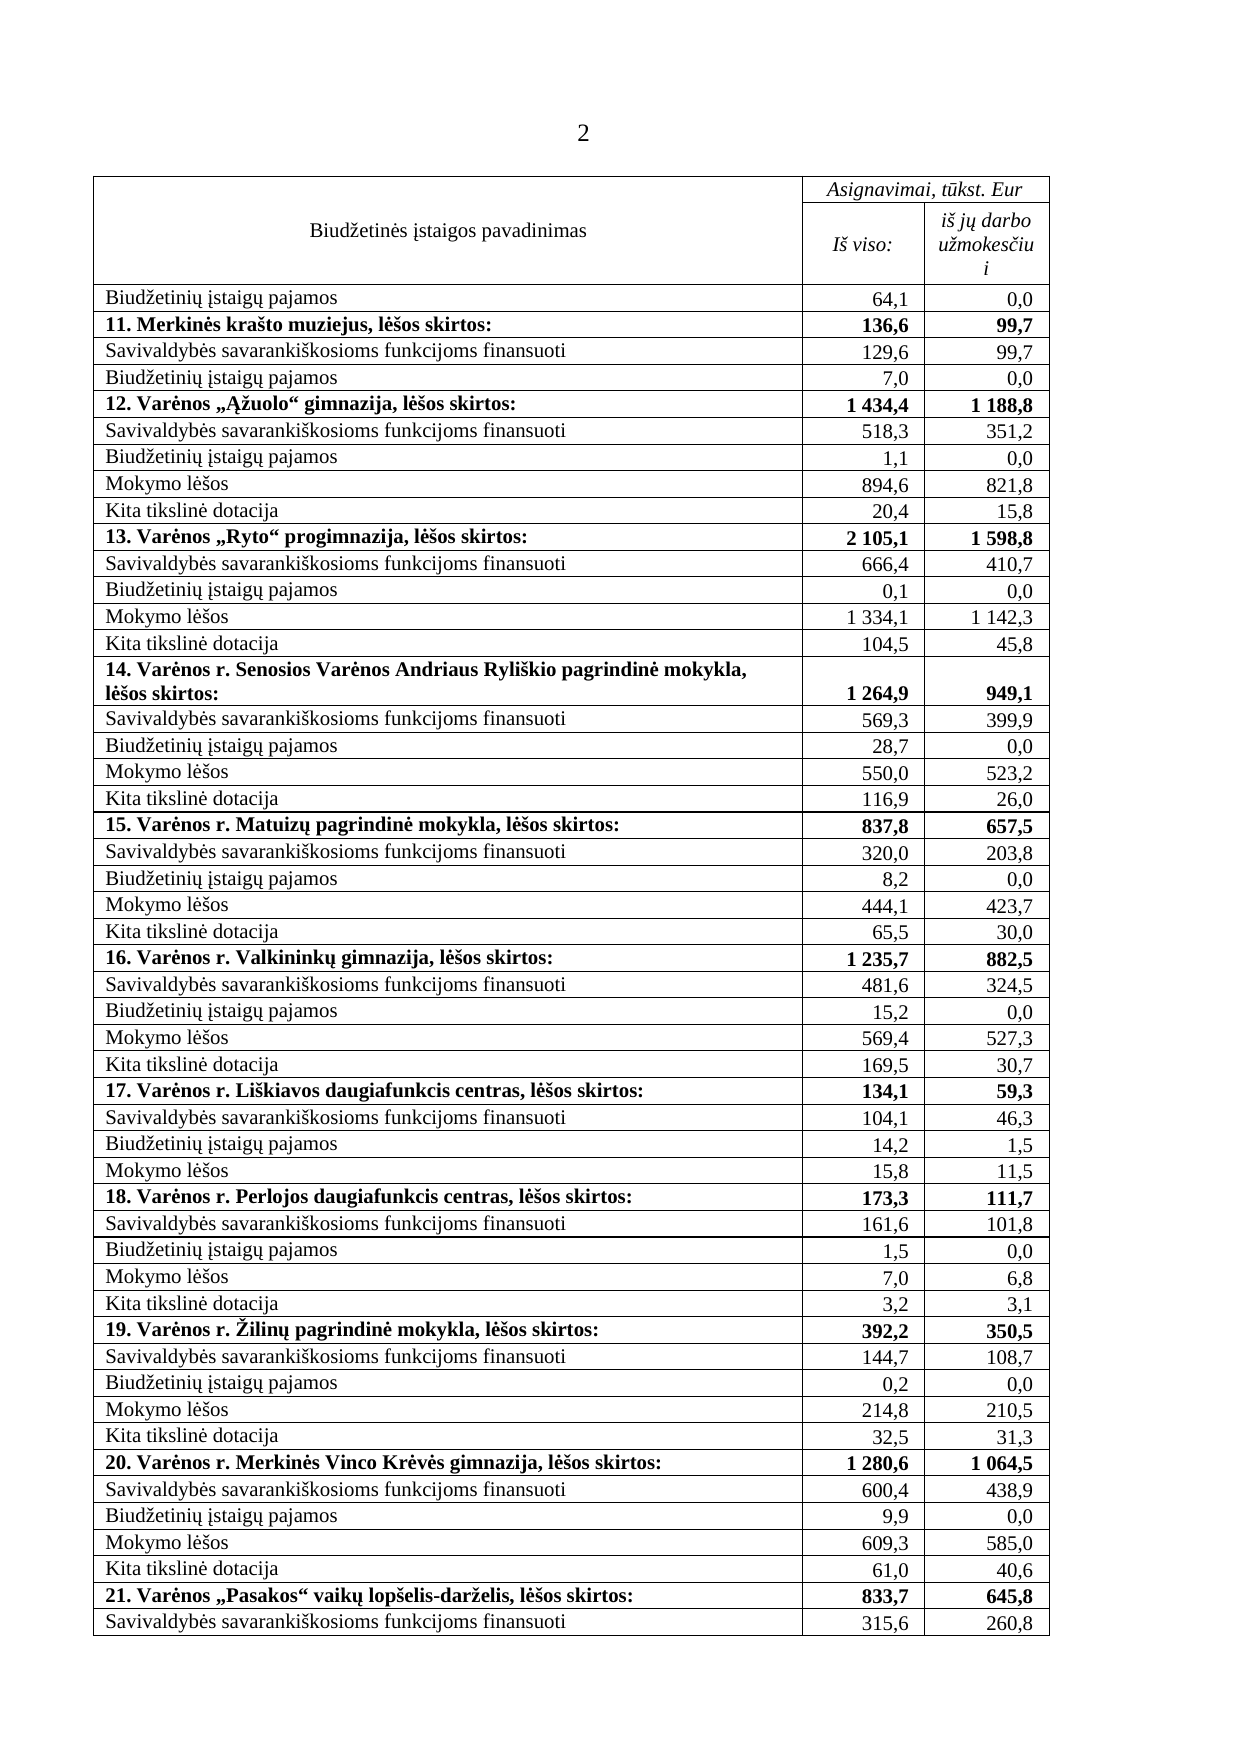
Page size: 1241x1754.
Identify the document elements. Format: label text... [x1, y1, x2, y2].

table_cell 11. Merkinės krašto muziejus, lėšos skirtos: [94, 312, 802, 337]
table_cell 26,0 [925, 786, 1049, 811]
table_cell 30,0 [925, 919, 1049, 944]
table_cell Mokymo lėšos [94, 1530, 802, 1555]
table_cell 28,7 [803, 733, 924, 758]
table_cell Mokymo lėšos [94, 471, 802, 497]
table_cell [1050, 1130, 1072, 1157]
table_cell [1050, 838, 1072, 864]
table_cell [1050, 1475, 1072, 1502]
table_cell [1050, 1449, 1072, 1475]
table_cell 1 188,8 [925, 391, 1049, 417]
table_cell Mokymo lėšos [94, 892, 802, 918]
table_header Asignavimai, tūkst. Eur [803, 177, 1049, 202]
table_cell Mokymo lėšos [94, 759, 802, 785]
table_cell 14. Varėnos r. Senosios Varėnos Andriaus Ryliškio pagrindinė mokykla, lėšos skirtos: [94, 657, 802, 705]
table_cell Biudžetinių įstaigų pajamos [94, 365, 802, 390]
table_cell 585,0 [925, 1530, 1049, 1555]
table_cell 837,8 [803, 813, 924, 838]
table_cell 0,0 [925, 866, 1049, 891]
table_cell 15,8 [925, 498, 1049, 523]
table_cell 399,9 [925, 706, 1049, 732]
table_cell [1050, 1396, 1072, 1422]
table_cell [1050, 705, 1072, 732]
table_cell Kita tikslinė dotacija [94, 1556, 802, 1582]
table_cell 3,1 [925, 1291, 1049, 1316]
table_cell [1050, 1290, 1072, 1316]
table_cell 2 105,1 [803, 524, 924, 550]
table_cell [1050, 1555, 1072, 1582]
table_cell Savivaldybės savarankiškosioms funkcijoms finansuoti [94, 839, 802, 864]
table_cell 518,3 [803, 418, 924, 443]
table_cell 99,7 [925, 338, 1049, 364]
table_cell 21. Varėnos „Pasakos“ vaikų lopšelis-darželis, lėšos skirtos: [94, 1583, 802, 1608]
table_cell Mokymo lėšos [94, 1158, 802, 1183]
table_cell 324,5 [925, 972, 1049, 997]
table_cell 657,5 [925, 813, 1049, 838]
table_cell [1050, 629, 1072, 656]
table_cell 423,7 [925, 892, 1049, 918]
table_cell [1050, 258, 1072, 284]
table_cell Biudžetinių įstaigų pajamos [94, 1238, 802, 1263]
table_cell [1050, 576, 1072, 603]
table_cell 116,9 [803, 786, 924, 811]
table_cell [1050, 1422, 1072, 1449]
table_cell 1,5 [925, 1131, 1049, 1157]
table_cell 64,1 [803, 285, 924, 311]
table_cell [1050, 603, 1072, 629]
table_cell 0,0 [925, 365, 1049, 390]
table_cell Savivaldybės savarankiškosioms funkcijoms finansuoti [94, 972, 802, 997]
table_cell Mokymo lėšos [94, 1264, 802, 1289]
table_cell [1050, 1608, 1072, 1635]
table_cell Savivaldybės savarankiškosioms funkcijoms finansuoti [94, 338, 802, 364]
table_cell 210,5 [925, 1397, 1049, 1422]
table_cell 882,5 [925, 945, 1049, 971]
table_cell 0,0 [925, 998, 1049, 1024]
table_cell 1 434,4 [803, 391, 924, 417]
table_cell Biudžetinių įstaigų pajamos [94, 445, 802, 470]
table_cell [1050, 1316, 1072, 1343]
table_cell 550,0 [803, 759, 924, 785]
table_cell [1050, 1529, 1072, 1555]
table_cell Savivaldybės savarankiškosioms funkcijoms finansuoti [94, 418, 802, 443]
table_cell 0,0 [925, 1238, 1049, 1263]
table_cell 16. Varėnos r. Valkininkų gimnazija, lėšos skirtos: [94, 945, 802, 971]
table_cell [1050, 523, 1072, 550]
table_cell Biudžetinių įstaigų pajamos [94, 285, 802, 311]
table_cell 9,9 [803, 1503, 924, 1528]
table_cell 3,2 [803, 1291, 924, 1316]
table_cell Kita tikslinė dotacija [94, 1291, 802, 1316]
table_cell 444,1 [803, 892, 924, 918]
table_cell 108,7 [925, 1344, 1049, 1369]
table_cell [1050, 390, 1072, 417]
table_cell 0,0 [925, 1503, 1049, 1528]
table_cell 315,6 [803, 1609, 924, 1635]
table_cell Mokymo lėšos [94, 1397, 802, 1422]
table_cell 11,5 [925, 1158, 1049, 1183]
table_cell 527,3 [925, 1025, 1049, 1050]
table_cell 161,6 [803, 1211, 924, 1236]
table_cell 1 235,7 [803, 945, 924, 971]
table_cell [1050, 231, 1072, 257]
table_cell 1,5 [803, 1238, 924, 1263]
table_cell Biudžetinių įstaigų pajamos [94, 733, 802, 758]
table_cell 821,8 [925, 471, 1049, 497]
table_cell Savivaldybės savarankiškosioms funkcijoms finansuoti [94, 1105, 802, 1130]
table_cell 31,3 [925, 1423, 1049, 1449]
table_cell [1050, 785, 1072, 811]
table_cell Biudžetinių įstaigų pajamos [94, 866, 802, 891]
table_cell [1050, 1582, 1072, 1608]
table_cell [1050, 1210, 1072, 1236]
table_cell [1050, 997, 1072, 1024]
table_cell 0,0 [925, 1370, 1049, 1396]
table_cell Savivaldybės savarankiškosioms funkcijoms finansuoti [94, 706, 802, 732]
table_cell 1 064,5 [925, 1450, 1049, 1475]
table_cell 7,0 [803, 1264, 924, 1289]
table_cell [1050, 1502, 1072, 1528]
table_cell [1050, 1343, 1072, 1369]
table_cell 1 142,3 [925, 604, 1049, 629]
table_cell [1050, 417, 1072, 443]
table_cell [1050, 971, 1072, 997]
table_cell [1050, 1077, 1072, 1103]
table_cell 0,0 [925, 577, 1049, 603]
table_cell 320,0 [803, 839, 924, 864]
table_cell Kita tikslinė dotacija [94, 1423, 802, 1449]
table_cell Kita tikslinė dotacija [94, 630, 802, 656]
table_cell Kita tikslinė dotacija [94, 498, 802, 523]
table_cell [1050, 1050, 1072, 1077]
table_cell 1 334,1 [803, 604, 924, 629]
table_cell 7,0 [803, 365, 924, 390]
table_cell 481,6 [803, 972, 924, 997]
table_cell [1050, 1236, 1072, 1263]
table_cell 1,1 [803, 445, 924, 470]
table_cell Savivaldybės savarankiškosioms funkcijoms finansuoti [94, 1609, 802, 1635]
table_cell 1 598,8 [925, 524, 1049, 550]
table_cell Savivaldybės savarankiškosioms funkcijoms finansuoti [94, 1476, 802, 1502]
table_cell Savivaldybės savarankiškosioms funkcijoms finansuoti [94, 551, 802, 576]
table_cell 8,2 [803, 866, 924, 891]
table_cell 523,2 [925, 759, 1049, 785]
table_cell 136,6 [803, 312, 924, 337]
table_cell 6,8 [925, 1264, 1049, 1289]
table_cell 46,3 [925, 1105, 1049, 1130]
table_cell 18. Varėnos r. Perlojos daugiafunkcis centras, lėšos skirtos: [94, 1184, 802, 1210]
table_cell [1050, 944, 1072, 971]
table_cell 203,8 [925, 839, 1049, 864]
table_cell 214,8 [803, 1397, 924, 1422]
table_cell Savivaldybės savarankiškosioms funkcijoms finansuoti [94, 1344, 802, 1369]
table_cell 0,0 [925, 285, 1049, 311]
table_cell 645,8 [925, 1583, 1049, 1608]
table_cell [1050, 550, 1072, 576]
table_cell [1050, 1104, 1072, 1130]
table_cell Biudžetinių įstaigų pajamos [94, 998, 802, 1024]
table_cell 569,4 [803, 1025, 924, 1050]
table_cell 833,7 [803, 1583, 924, 1608]
table_cell Savivaldybės savarankiškosioms funkcijoms finansuoti [94, 1211, 802, 1236]
table_cell [1050, 444, 1072, 470]
table_cell 600,4 [803, 1476, 924, 1502]
table_cell 59,3 [925, 1078, 1049, 1103]
table_cell [1050, 865, 1072, 891]
table_cell 61,0 [803, 1556, 924, 1582]
table_cell [1050, 364, 1072, 390]
table_cell 20. Varėnos r. Merkinės Vinco Krėvės gimnazija, lėšos skirtos: [94, 1450, 802, 1475]
table_cell Iš viso: [803, 203, 924, 284]
table_cell [1050, 284, 1072, 311]
table_cell [1050, 758, 1072, 785]
table_cell Biudžetinių įstaigų pajamos [94, 577, 802, 603]
table_cell [1050, 1183, 1072, 1210]
table_cell 12. Varėnos „Ąžuolo“ gimnazija, lėšos skirtos: [94, 391, 802, 417]
table_cell [1050, 1369, 1072, 1396]
table_cell [1050, 1157, 1072, 1183]
table_header [1050, 176, 1072, 202]
table_cell Biudžetinių įstaigų pajamos [94, 1503, 802, 1528]
table_cell Kita tikslinė dotacija [94, 1051, 802, 1077]
table_cell Kita tikslinė dotacija [94, 919, 802, 944]
table_cell 144,7 [803, 1344, 924, 1369]
table_cell 111,7 [925, 1184, 1049, 1210]
table_cell 410,7 [925, 551, 1049, 576]
table_cell Biudžetinių įstaigų pajamos [94, 1131, 802, 1157]
table_cell [1050, 656, 1072, 705]
table_cell 1 264,9 [803, 657, 924, 705]
table_cell [1050, 732, 1072, 758]
table_cell 14,2 [803, 1131, 924, 1157]
table_cell 30,7 [925, 1051, 1049, 1077]
table_cell [1050, 311, 1072, 337]
table_cell 949,1 [925, 657, 1049, 705]
table_cell 0,0 [925, 445, 1049, 470]
table_cell 666,4 [803, 551, 924, 576]
table_cell Mokymo lėšos [94, 604, 802, 629]
table_cell 350,5 [925, 1317, 1049, 1343]
table_cell 609,3 [803, 1530, 924, 1555]
table_cell 392,2 [803, 1317, 924, 1343]
table_cell 15,8 [803, 1158, 924, 1183]
table_cell [1050, 202, 1072, 231]
table_cell 0,0 [925, 733, 1049, 758]
table_header Biudžetinės įstaigos pavadinimas [94, 177, 802, 284]
table_cell [1050, 918, 1072, 944]
table_cell 15,2 [803, 998, 924, 1024]
table_cell [1050, 811, 1072, 838]
table_cell 351,2 [925, 418, 1049, 443]
table_cell 104,1 [803, 1105, 924, 1130]
table_cell 1 280,6 [803, 1450, 924, 1475]
table_cell 20,4 [803, 498, 924, 523]
table_cell [1050, 1263, 1072, 1289]
table_cell [1050, 470, 1072, 497]
table_cell 15. Varėnos r. Matuizų pagrindinė mokykla, lėšos skirtos: [94, 813, 802, 838]
table_cell 0,2 [803, 1370, 924, 1396]
table_cell 134,1 [803, 1078, 924, 1103]
table_cell 169,5 [803, 1051, 924, 1077]
table_cell 32,5 [803, 1423, 924, 1449]
table_cell 260,8 [925, 1609, 1049, 1635]
table_cell 569,3 [803, 706, 924, 732]
table_cell 0,1 [803, 577, 924, 603]
table_cell [1050, 497, 1072, 523]
table_cell [1050, 337, 1072, 364]
table_cell 17. Varėnos r. Liškiavos daugiafunkcis centras, lėšos skirtos: [94, 1078, 802, 1103]
table_cell [1050, 891, 1072, 918]
table_cell 129,6 [803, 338, 924, 364]
table_cell 101,8 [925, 1211, 1049, 1236]
table_cell Mokymo lėšos [94, 1025, 802, 1050]
table_cell 99,7 [925, 312, 1049, 337]
table_cell 40,6 [925, 1556, 1049, 1582]
table_cell iš jų darbo užmokesčiui [925, 203, 1049, 284]
table_cell 65,5 [803, 919, 924, 944]
table_cell Biudžetinių įstaigų pajamos [94, 1370, 802, 1396]
table_cell 45,8 [925, 630, 1049, 656]
table_cell 19. Varėnos r. Žilinų pagrindinė mokykla, lėšos skirtos: [94, 1317, 802, 1343]
table_cell Kita tikslinė dotacija [94, 786, 802, 811]
table_cell 438,9 [925, 1476, 1049, 1502]
table_cell 173,3 [803, 1184, 924, 1210]
table_cell 894,6 [803, 471, 924, 497]
table_cell [1050, 1024, 1072, 1050]
table_cell 13. Varėnos „Ryto“ progimnazija, lėšos skirtos: [94, 524, 802, 550]
table_cell 104,5 [803, 630, 924, 656]
